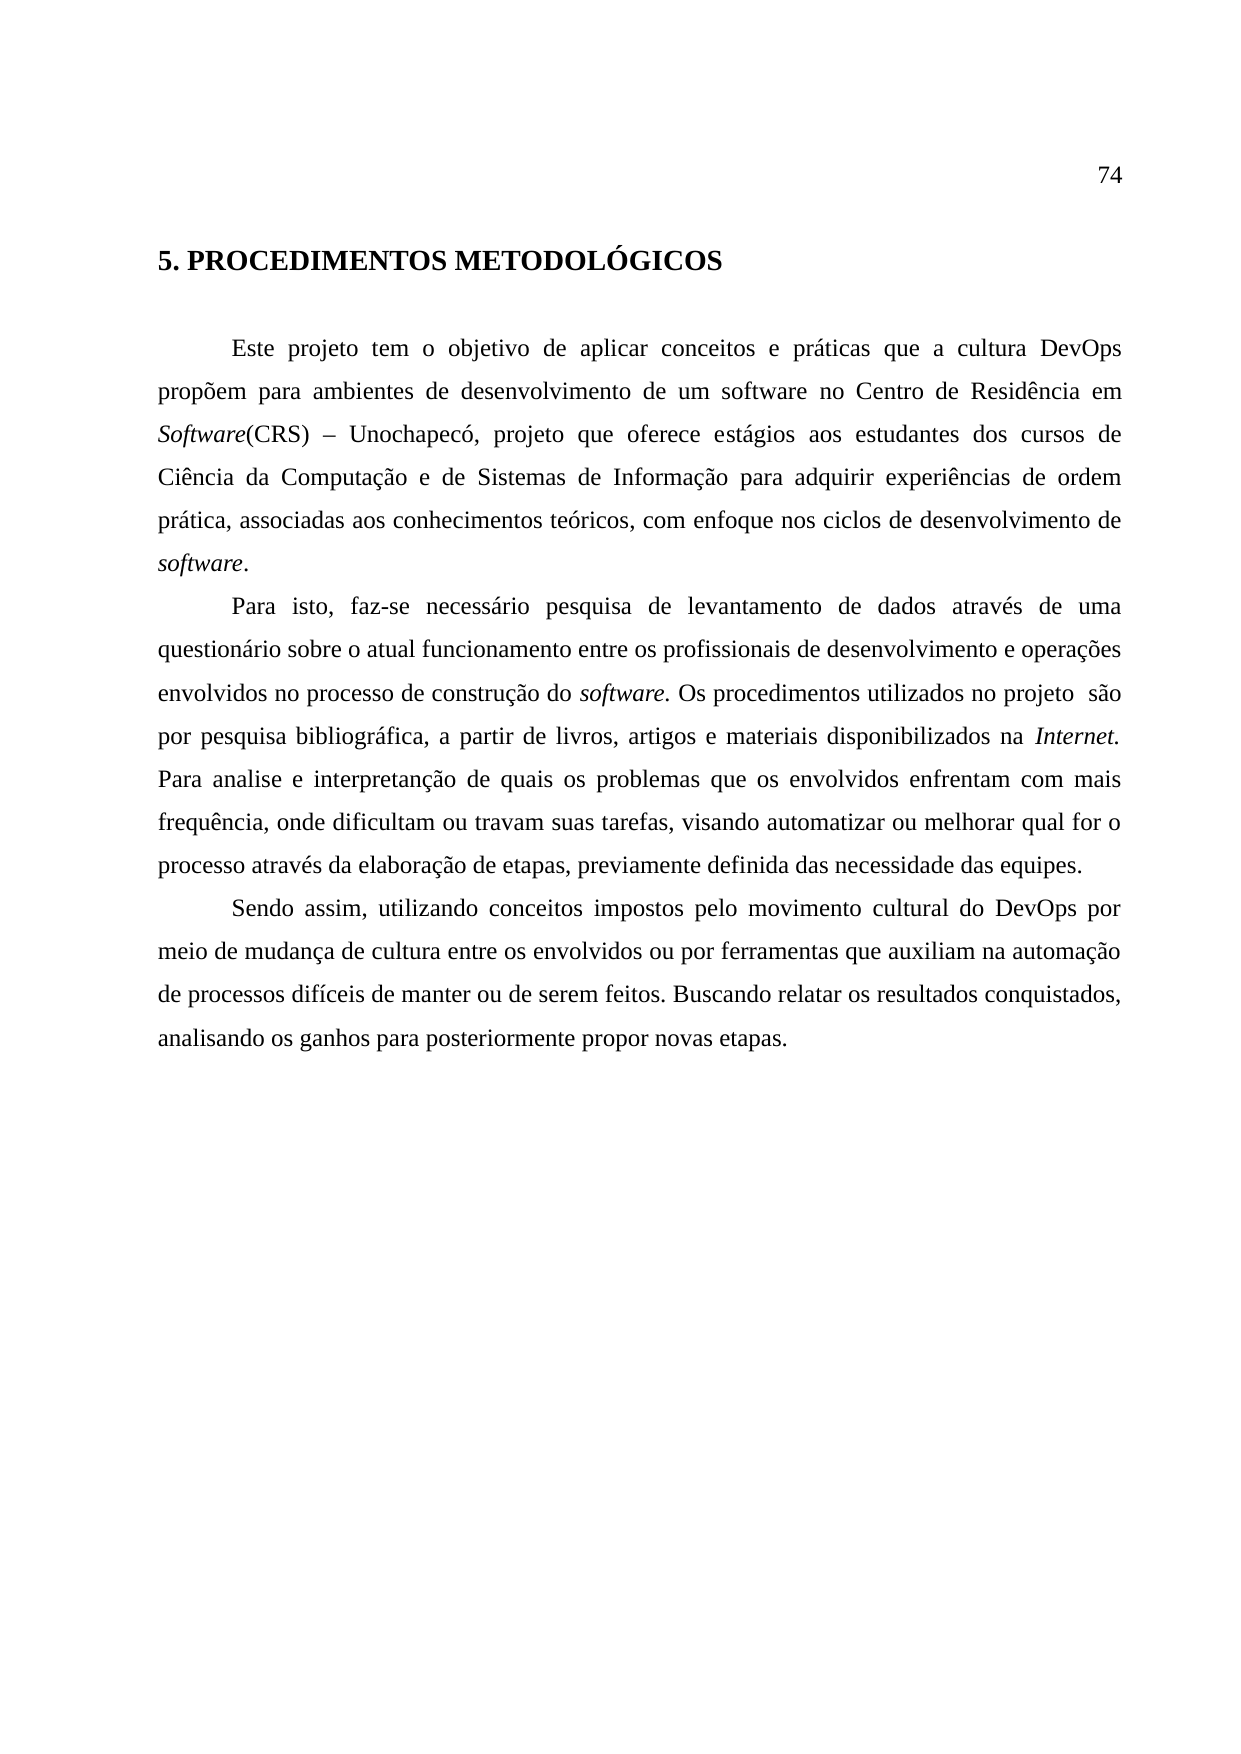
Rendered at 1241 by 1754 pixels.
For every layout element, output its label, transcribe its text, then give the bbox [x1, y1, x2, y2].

subtitle 5. PROCEDIMENTOS METODOLÓGICOS [158, 243, 1122, 277]
text Este projeto tem o objetivo de aplicar conceitos e práticas que a cultura DevOps propõem para ambientes de desenvolvimento de um software no Centro de Residência em Software(CRS) – Unochapecó, projeto que oferece estágios aos estudantes dos cursos de Ciência da Computação e de Sistemas de Informação para adquirir experiências de ordem prática, associadas aos conhecimentos teóricos, com enfoque nos ciclos de desenvolvimento de software. [158, 333, 1122, 577]
text Sendo assim, utilizando conceitos impostos pelo movimento cultural do DevOps por meio de mudança de cultura entre os envolvidos ou por ferramentas que auxiliam na automação de processos difíceis de manter ou de serem feitos. Buscando relatar os resultados conquistados, analisando os ganhos para posteriormente propor novas etapas. [158, 893, 1122, 1051]
text Para isto, faz-se necessário pesquisa de levantamento de dados através de uma questionário sobre o atual funcionamento entre os profissionais de desenvolvimento e operações envolvidos no processo de construção do software. Os procedimentos utilizados no projeto são por pesquisa bibliográfica, a partir de livros, artigos e materiais disponibilizados na Internet. Para analise e interpretanção de quais os problemas que os envolvidos enfrentam com mais frequência, onde dificultam ou travam suas tarefas, visando automatizar ou melhorar qual for o processo através da elaboração de etapas, previamente definida das necessidade das equipes. [158, 591, 1122, 879]
